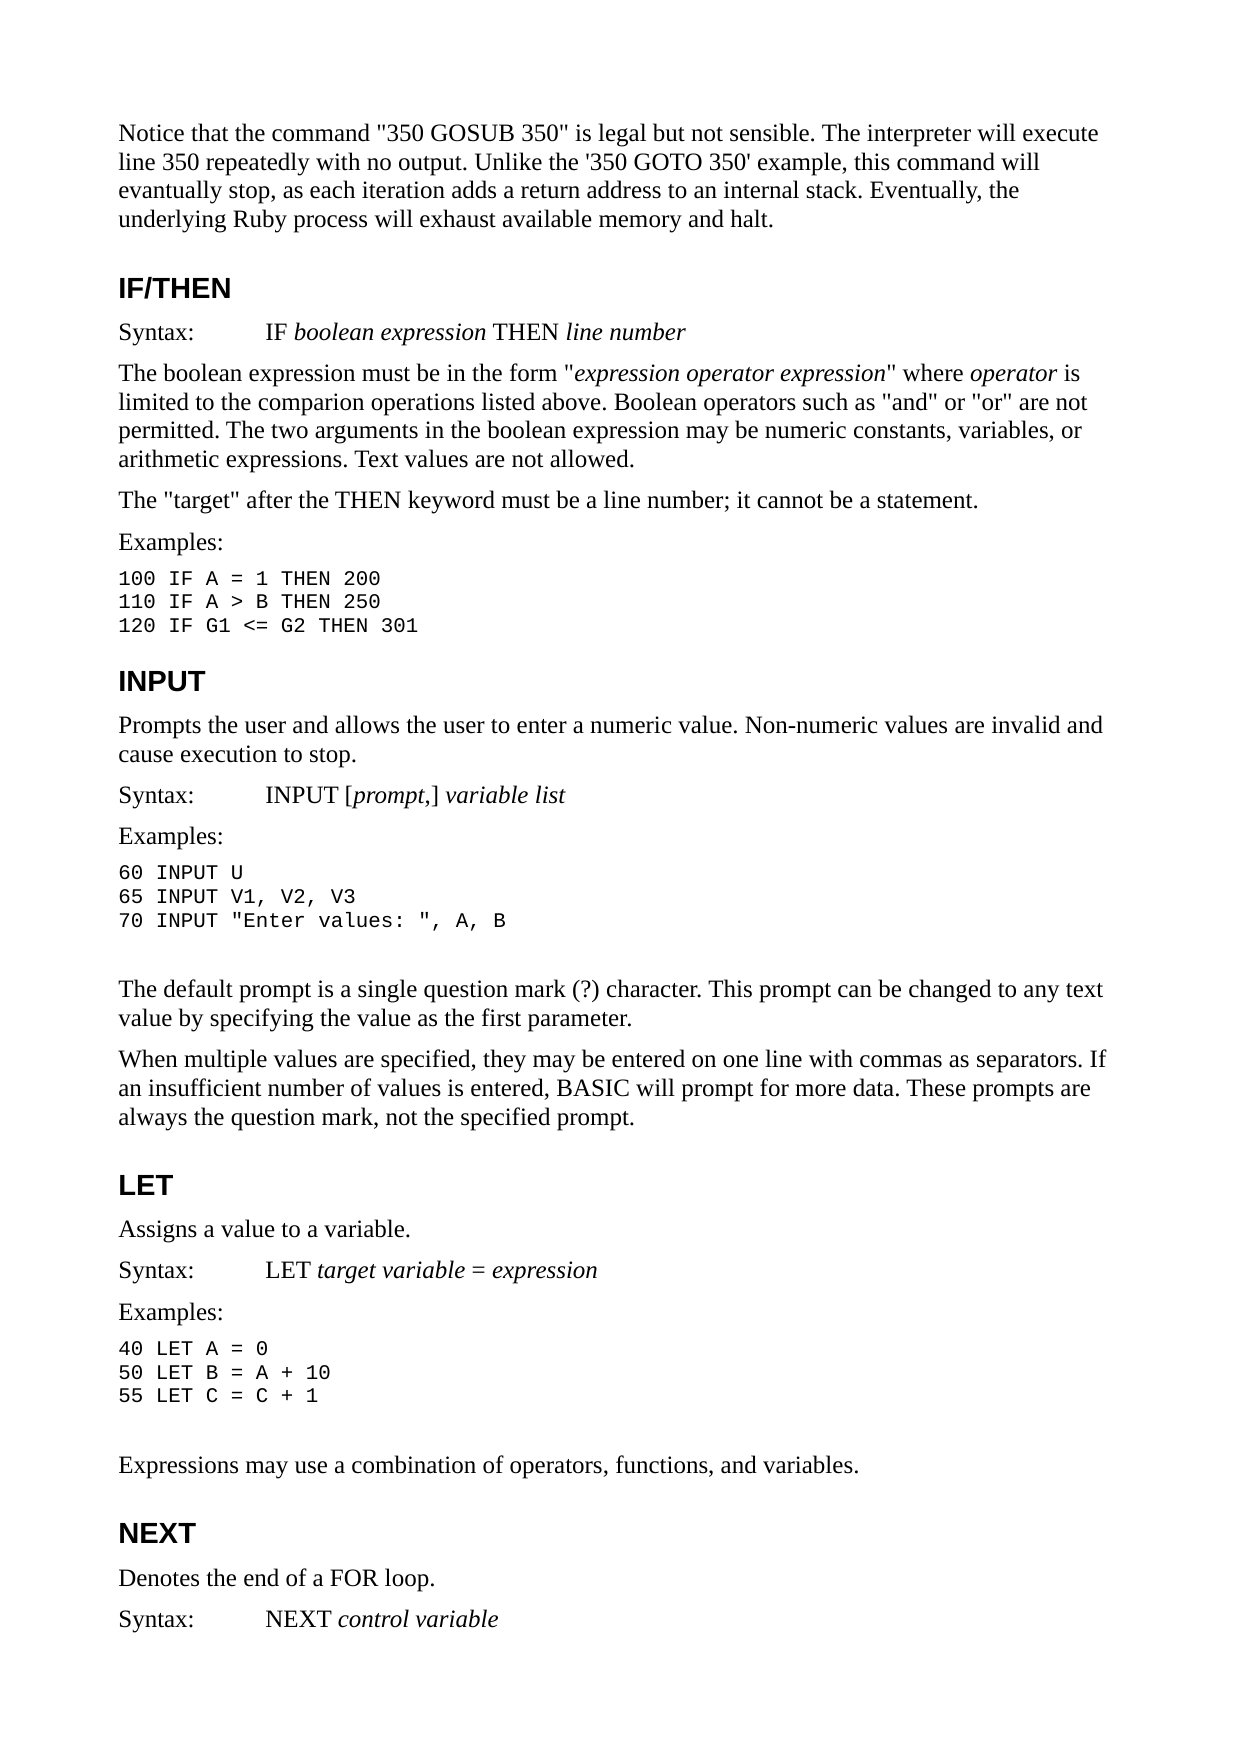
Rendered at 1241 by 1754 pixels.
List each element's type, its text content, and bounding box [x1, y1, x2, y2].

text 70 INPUT "Enter values: ", A, B [118, 910, 1122, 933]
text Examples: [118, 821, 1122, 850]
text The default prompt is a single question mark (?) character. This prompt can be changed to any text value by specifying the value as the first parameter. [118, 974, 1122, 1032]
text Examples: [118, 1297, 1122, 1326]
text Syntax: NEXT control variable [118, 1604, 1122, 1633]
text 60 INPUT U [118, 862, 1122, 886]
subtitle IF/THEN [118, 271, 1122, 304]
text Examples: [118, 527, 1122, 555]
text Syntax: IF boolean expression THEN line number [118, 317, 1122, 345]
text 100 IF A = 1 THEN 200 [118, 568, 1122, 592]
subtitle NEXT [118, 1517, 1122, 1550]
text Denotes the end of a FOR loop. [118, 1563, 1122, 1591]
text Notice that the command "350 GOSUB 350" is legal but not sensible. The interpreter will execute line 350 repeatedly with no output. Unlike the '350 GOTO 350' example, this command will evantually stop, as each iteration adds a return address to an internal stack. Eventually, the underlying Ruby process will exhaust available memory and halt. [118, 118, 1122, 233]
text 110 IF A > B THEN 250 [118, 592, 1122, 615]
subtitle INPUT [118, 664, 1122, 697]
text Syntax: LET target variable = expression [118, 1256, 1122, 1284]
text The "target" after the THEN keyword must be a line number; it cannot be a statement. [118, 485, 1122, 514]
text When multiple values are specified, they may be entered on one line with commas as separators. If an insufficient number of values is entered, BASIC will prompt for more data. These prompts are always the question mark, not the specified prompt. [118, 1044, 1122, 1131]
text 40 LET A = 0 [118, 1338, 1122, 1362]
text The boolean expression must be in the form "expression operator expression" where operator is limited to the comparion operations listed above. Boolean operators such as "and" or "or" are not permitted. The two arguments in the boolean expression may be numeric constants, variables, or arithmetic expressions. Text values are not allowed. [118, 358, 1122, 473]
text Prompts the user and allows the user to enter a numeric value. Non-numeric values are invalid and cause execution to stop. [118, 710, 1122, 767]
text Syntax: INPUT [prompt,] variable list [118, 780, 1122, 809]
text 65 INPUT V1, V2, V3 [118, 886, 1122, 910]
text Assigns a value to a variable. [118, 1214, 1122, 1243]
subtitle LET [118, 1168, 1122, 1202]
text 120 IF G1 <= G2 THEN 301 [118, 615, 1122, 639]
text 50 LET B = A + 10 [118, 1362, 1122, 1385]
text Expressions may use a combination of operators, functions, and variables. [118, 1450, 1122, 1479]
text 55 LET C = C + 1 [118, 1385, 1122, 1409]
